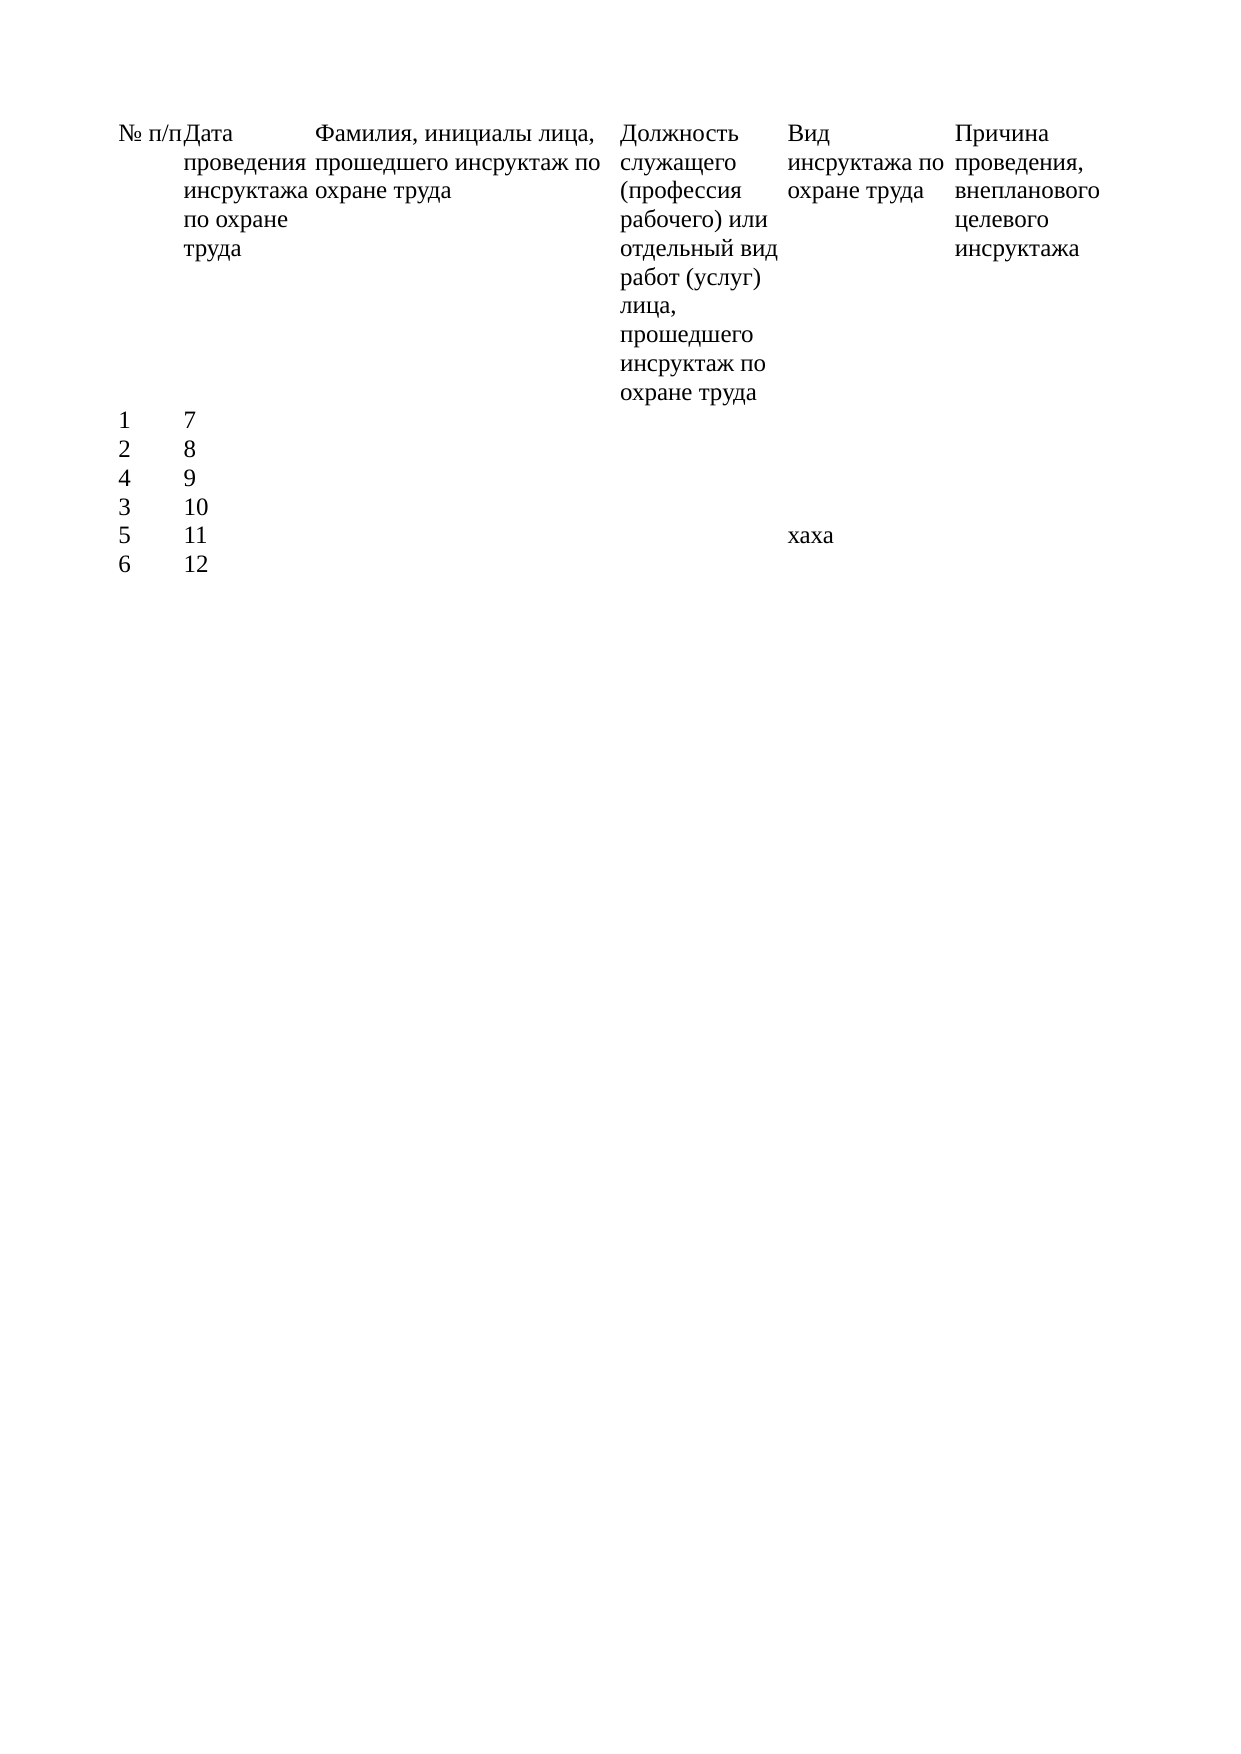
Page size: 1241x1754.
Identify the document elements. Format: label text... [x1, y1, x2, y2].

table_cell [787, 693, 954, 722]
table_cell [787, 664, 954, 693]
table_cell [787, 578, 954, 607]
table_cell [118, 636, 183, 664]
table_cell [183, 722, 315, 751]
table_header № п/п [118, 118, 183, 406]
table_cell 5 [118, 521, 183, 549]
table_cell 1 [118, 406, 183, 434]
table_cell [955, 664, 1122, 693]
table_cell [787, 434, 954, 463]
table_cell [315, 779, 620, 808]
table_cell [315, 664, 620, 693]
table_cell [118, 722, 183, 751]
table_cell [787, 492, 954, 521]
table_cell [787, 722, 954, 751]
table_header Должность служащего (профессия рабочего) или отдельный вид работ (услуг) лица, прошедшего инсруктаж по охране труда [620, 118, 787, 406]
table_cell [315, 463, 620, 492]
table_cell [620, 434, 787, 463]
table_cell [118, 779, 183, 808]
table_cell [183, 751, 315, 779]
table_cell [955, 693, 1122, 722]
table_cell [118, 607, 183, 636]
table_cell [183, 607, 315, 636]
table_cell [955, 434, 1122, 463]
table_cell 8 [183, 434, 315, 463]
table_cell [183, 779, 315, 808]
table_cell [620, 463, 787, 492]
table_cell [315, 549, 620, 578]
table_cell [315, 492, 620, 521]
table_cell [183, 636, 315, 664]
table_header Вид инсруктажа по охране труда [787, 118, 954, 406]
table_cell [955, 636, 1122, 664]
table_cell [787, 406, 954, 434]
table_header Причина проведения, внепланового целевого инсруктажа [955, 118, 1122, 406]
table_cell [620, 549, 787, 578]
table_cell [955, 521, 1122, 549]
table_cell [955, 578, 1122, 607]
table_cell 11 [183, 521, 315, 549]
table_cell [955, 779, 1122, 808]
table_cell [787, 607, 954, 636]
table_cell 9 [183, 463, 315, 492]
table_cell 7 [183, 406, 315, 434]
table_cell [620, 779, 787, 808]
table_cell [620, 521, 787, 549]
table_cell 4 [118, 463, 183, 492]
table_cell [315, 521, 620, 549]
table_cell [620, 578, 787, 607]
table_cell [315, 751, 620, 779]
table_cell [118, 664, 183, 693]
table_cell 2 [118, 434, 183, 463]
table_cell [315, 434, 620, 463]
table_cell [787, 463, 954, 492]
table_cell [315, 607, 620, 636]
table_cell 6 [118, 549, 183, 578]
table_cell [787, 751, 954, 779]
table_cell [620, 492, 787, 521]
table_cell [620, 693, 787, 722]
table_cell [955, 463, 1122, 492]
table_header Фамилия, инициалы лица, прошедшего инсруктаж по охране труда [315, 118, 620, 406]
table_cell [315, 636, 620, 664]
table_cell [315, 578, 620, 607]
table_cell [955, 751, 1122, 779]
table_cell [118, 693, 183, 722]
table_cell [118, 751, 183, 779]
table_cell [787, 549, 954, 578]
table_cell 12 [183, 549, 315, 578]
table_cell [183, 693, 315, 722]
table_cell [787, 636, 954, 664]
table_cell [183, 578, 315, 607]
table_cell [118, 578, 183, 607]
table_cell [620, 406, 787, 434]
table_cell [955, 492, 1122, 521]
table_cell [315, 693, 620, 722]
table_cell [955, 406, 1122, 434]
table_cell [787, 779, 954, 808]
table_cell 10 [183, 492, 315, 521]
table_cell [620, 636, 787, 664]
table_cell 3 [118, 492, 183, 521]
table_cell [183, 664, 315, 693]
table_cell [620, 664, 787, 693]
table_header Дата проведения инсруктажа по охране труда [183, 118, 315, 406]
table_cell [955, 722, 1122, 751]
table_cell [315, 722, 620, 751]
table_cell [955, 607, 1122, 636]
table_cell [315, 406, 620, 434]
table_cell [620, 607, 787, 636]
table_cell [620, 751, 787, 779]
table_cell [620, 722, 787, 751]
table_cell хаха [787, 521, 954, 549]
table_cell [955, 549, 1122, 578]
